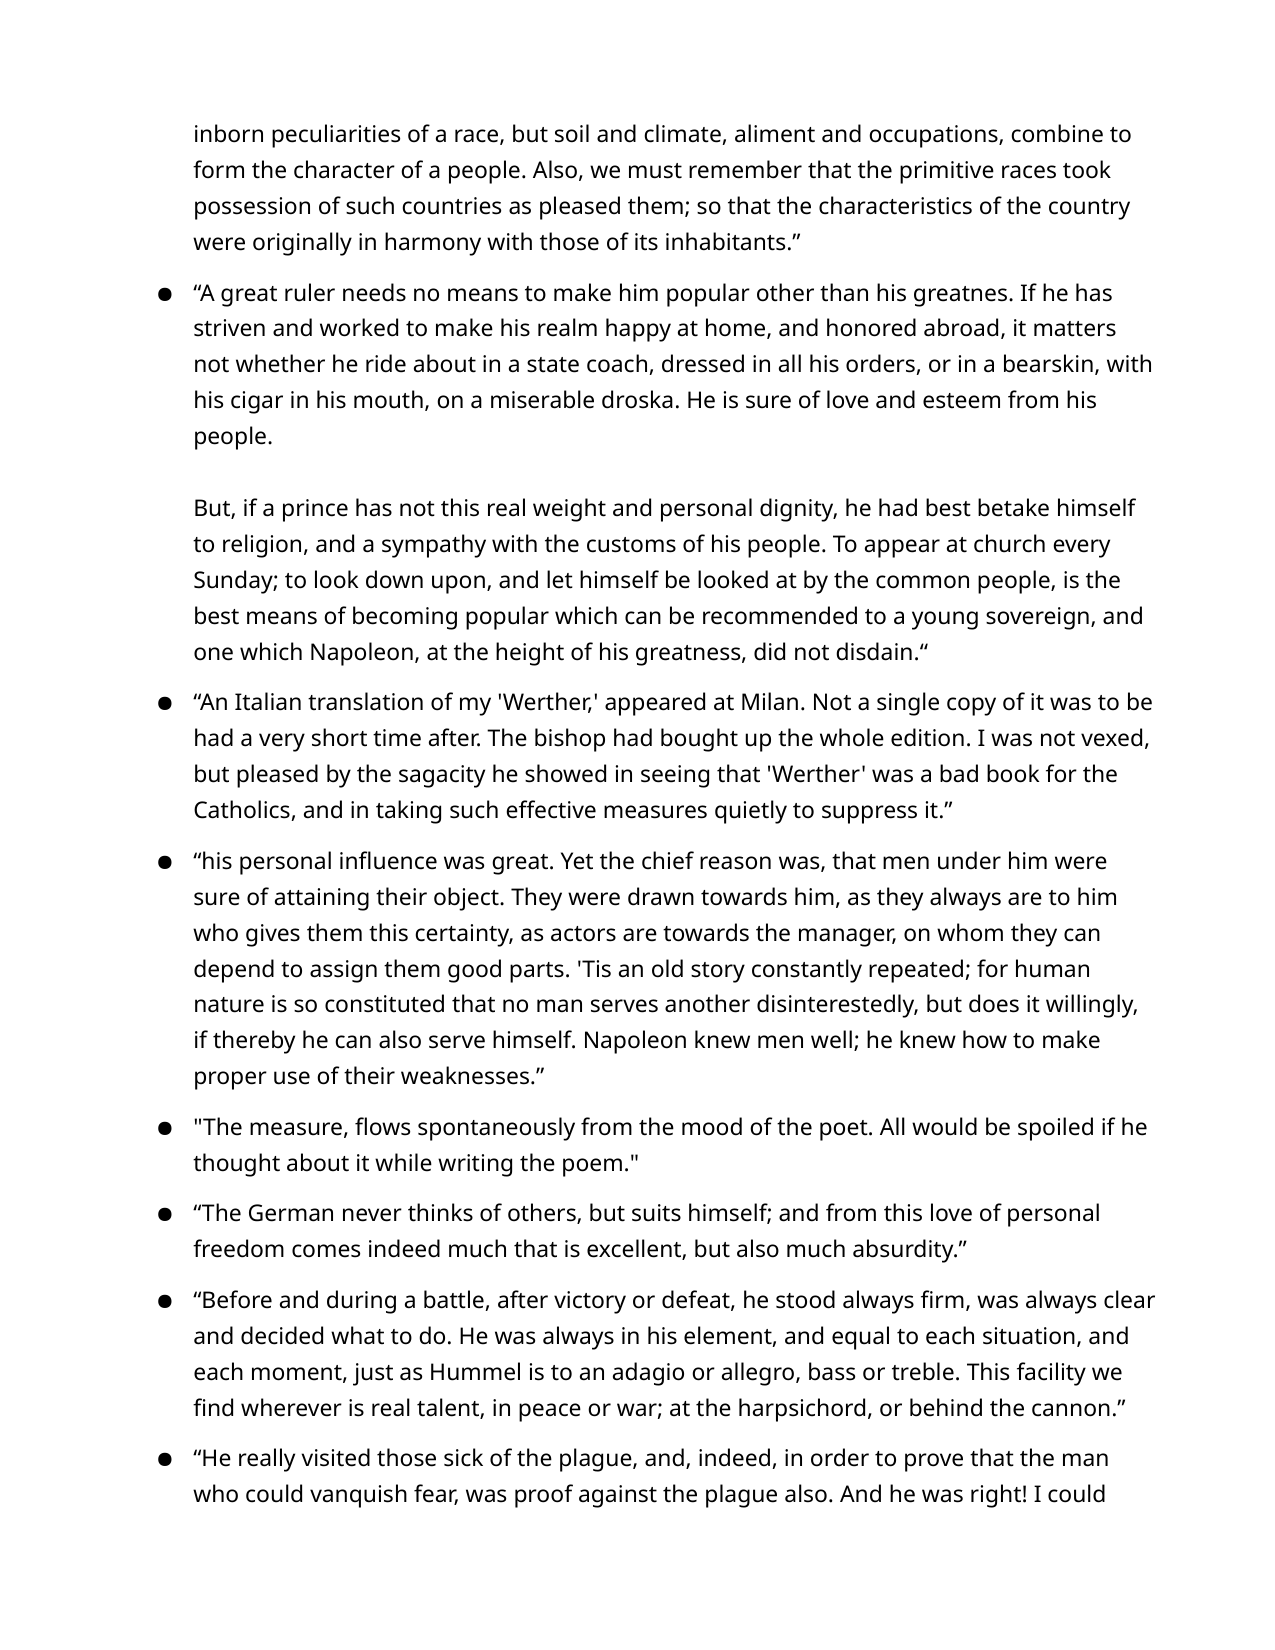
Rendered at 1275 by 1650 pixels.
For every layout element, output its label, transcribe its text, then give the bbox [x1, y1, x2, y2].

list “He really visited those sick of the plague, and, indeed, in order to prove that the man who could vanquish fear, was proof against the plague also. And he was right! I could [156, 1442, 1157, 1509]
list “his personal influence was great. Yet the chief reason was, that men under him were sure of attaining their object. They were drawn towards him, as they always are to him who gives them this certainty, as actors are towards the manager, on whom they can depend to assign them good parts. 'Tis an old story constantly repeated; for human nature is so constituted that no man serves another disinterestedly, but does it willingly, if thereby he can also serve himself. Napoleon knew men well; he knew how to make proper use of their weaknesses.” [156, 845, 1157, 1092]
list “Before and during a battle, after victory or defeat, he stood always firm, was always clear and decided what to do. He was always in his element, and equal to each situation, and each moment, just as Hummel is to an adagio or allegro, bass or treble. This facility we find wherever is real talent, in peace or war; at the harpsichord, or behind the cannon.” [156, 1284, 1157, 1423]
list “A great ruler needs no means to make him popular other than his greatnes. If he has striven and worked to make his realm happy at home, and honored abroad, it matters not whether he ride about in a state coach, dressed in all his orders, or in a bearskin, with his cigar in his mouth, on a miserable droska. He is sure of love and esteem from his people. But, if a prince has not this real weight and personal dignity, he had best betake himself to religion, and a sympathy with the customs of his people. To appear at church every Sunday; to look down upon, and let himself be looked at by the common people, is the best means of becoming popular which can be recommended to a young sovereign, and one which Napoleon, at the height of his greatness, did not disdain.“ [156, 276, 1157, 667]
list inborn peculiarities of a race, but soil and climate, aliment and occupations, combine to form the character of a people. Also, we must remember that the primitive races took possession of such countries as pleased them; so that the characteristics of the country were originally in harmony with those of its inhabitants.” [156, 118, 1157, 257]
list “An Italian translation of my 'Werther,' appeared at Milan. Not a single copy of it was to be had a very short time after. The bishop had bought up the whole edition. I was not vexed, but pleased by the sagacity he showed in seeing that 'Werther' was a bad book for the Catholics, and in taking such effective measures quietly to suppress it.” [156, 686, 1157, 825]
list "The measure, flows spontaneously from the mood of the poet. All would be spoiled if he thought about it while writing the poem." [156, 1111, 1157, 1178]
list “The German never thinks of others, but suits himself; and from this love of personal freedom comes indeed much that is excellent, but also much absurdity.” [156, 1197, 1157, 1264]
